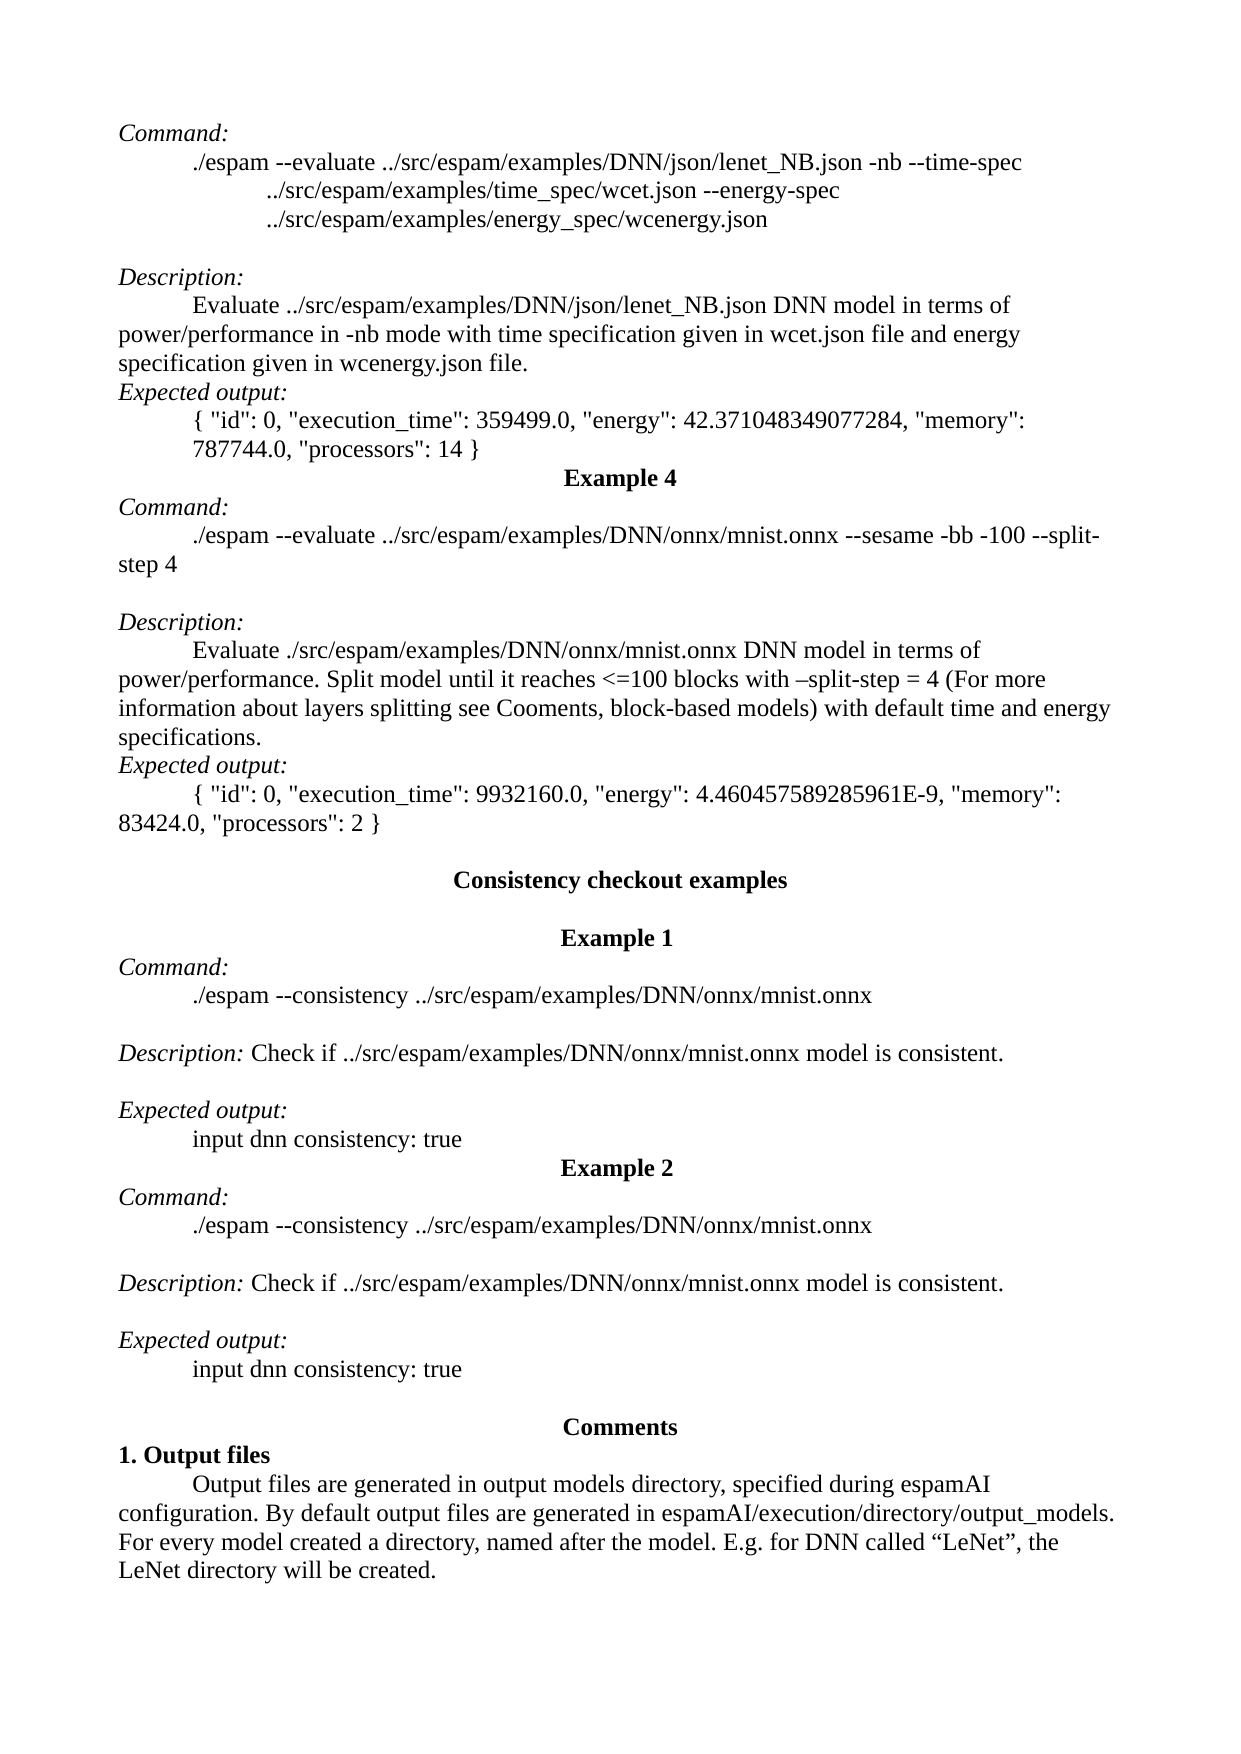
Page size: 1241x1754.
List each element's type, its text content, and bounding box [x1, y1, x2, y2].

text Description: [118, 607, 1122, 636]
text Evaluate ../src/espam/examples/DNN/json/lenet_NB.json DNN model in terms of power/performance in -nb mode with time specification given in wcet.json file and energy specification given in wcenergy.json file. [118, 291, 1122, 377]
text For every model created a directory, named after the model. E.g. for DNN called “LeNet”, the LeNet directory will be created. [118, 1527, 1122, 1584]
text Description: [118, 262, 1122, 291]
text Command: [118, 1182, 1122, 1211]
text ./espam --consistency ../src/espam/examples/DNN/onnx/mnist.onnx [118, 981, 1122, 1009]
text Expected output: [118, 751, 1122, 779]
text 1. Output files [118, 1441, 1122, 1469]
text Command: [118, 952, 1122, 981]
text Command: [118, 118, 1122, 147]
text Expected output: [118, 1326, 1122, 1354]
text Example 4 [118, 463, 1122, 492]
text Consistency checkout examples [118, 866, 1122, 894]
text Expected output: [118, 1096, 1122, 1124]
text input dnn consistency: true [118, 1124, 1122, 1153]
text ./espam --evaluate ../src/espam/examples/DNN/json/lenet_NB.json -nb --time-spec ../src/espam/examples/time_spec/wcet.json --energy-spec ../src/espam/examples/energy_spec/wcenergy.json [118, 147, 1122, 233]
text ./espam --consistency ../src/espam/examples/DNN/onnx/mnist.onnx [118, 1211, 1122, 1239]
text input dnn consistency: true [118, 1354, 1122, 1383]
text Expected output: [118, 377, 1122, 406]
text ./espam --evaluate ../src/espam/examples/DNN/onnx/mnist.onnx --sesame -bb -100 --split-step 4 [118, 521, 1122, 578]
text { "id": 0, "execution_time": 9932160.0, "energy": 4.460457589285961E-9, "memory": 83424.0, "processors": 2 } [118, 779, 1122, 837]
text Description: Check if ../src/espam/examples/DNN/onnx/mnist.onnx model is consistent. [118, 1268, 1122, 1297]
text Output files are generated in output models directory, specified during espamAI configuration. By default output files are generated in espamAI/execution/directory/output_models. [118, 1469, 1122, 1527]
text { "id": 0, "execution_time": 359499.0, "energy": 42.371048349077284, "memory": 787744.0, "processors": 14 } [118, 406, 1122, 463]
text Evaluate ./src/espam/examples/DNN/onnx/mnist.onnx DNN model in terms of power/performance. Split model until it reaches <=100 blocks with –split-step = 4 (For more information about layers splitting see Cooments, block-based models) with default time and energy specifications. [118, 636, 1122, 751]
text Comments [118, 1412, 1122, 1441]
text Example 2 [118, 1153, 1122, 1182]
text Command: [118, 492, 1122, 521]
text Description: Check if ../src/espam/examples/DNN/onnx/mnist.onnx model is consistent. [118, 1038, 1122, 1067]
text Example 1 [118, 923, 1122, 952]
